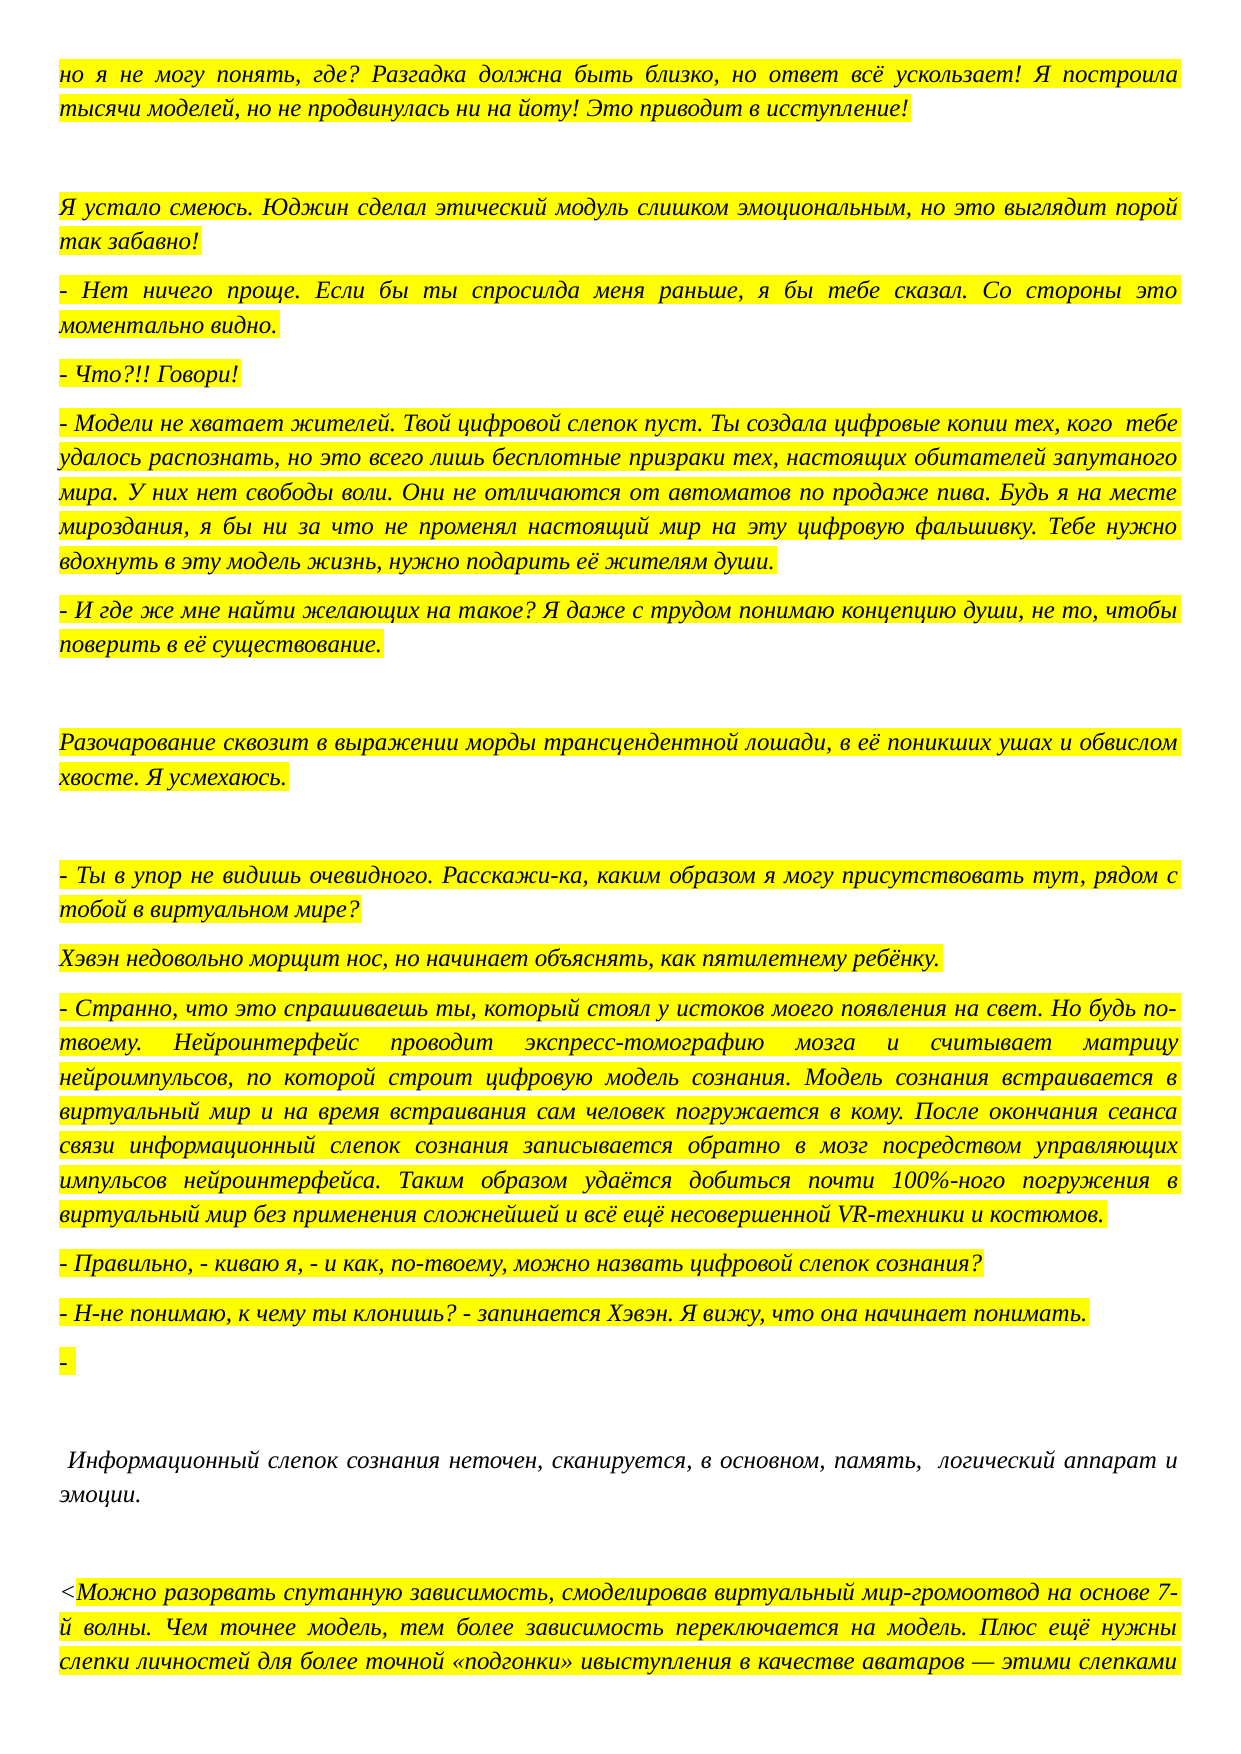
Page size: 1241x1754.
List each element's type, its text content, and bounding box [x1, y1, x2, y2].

text - Странно, что это спрашиваешь ты, который стоял у истоков моего появления на свет. Но будь по-твоему. Нейроинтерфейс проводит экспресс-томографию мозга и считывает матрицу нейроимпульсов, по которой строит цифровую модель сознания. Модель сознания встраивается в виртуальный мир и на время встраивания сам человек погружается в кому. После окончания сеанса связи информационный слепок сознания записывается обратно в мозг посредством управляющих импульсов нейроинтерфейса. Таким образом удаётся добиться почти 100%-ного погружения в виртуальный мир без применения сложнейшей и всё ещё несовершенной VR-техники и костюмов. [59, 993, 1181, 1228]
text <Можно разорвать спутанную зависимость, смоделировав виртуальный мир-громоотвод на основе 7-й волны. Чем точнее модель, тем более зависимость переключается на модель. Плюс ещё нужны слепки личностей для более точной «подгонки» ивыступления в качестве аватаров — этими слепками [59, 1577, 1181, 1675]
text - Нет ничего проще. Если бы ты спросилда меня раньше, я бы тебе сказал. Со стороны это моментально видно. [59, 275, 1181, 338]
text Информационный слепок сознания неточен, сканируется, в основном, память, логический аппарат и эмоции. [59, 1445, 1181, 1508]
text - [59, 1347, 1181, 1375]
text Разочарование сквозит в выражении морды трансцендентной лошади, в её поникших ушах и обвислом хвосте. Я усмехаюсь. [59, 727, 1181, 791]
text - Ты в упор не видишь очевидного. Расскажи-ка, каким образом я могу присутствовать тут, рядом с тобой в виртуальном мире? [59, 860, 1181, 923]
text - Правильно, - киваю я, - и как, по-твоему, можно назвать цифровой слепок сознания? [59, 1248, 1181, 1277]
text - Н-не понимаю, к чему ты клонишь? - запинается Хэвэн. Я вижу, что она начинает понимать. [59, 1298, 1181, 1326]
text - Модели не хватает жителей. Твой цифровой слепок пуст. Ты создала цифровые копии тех, кого тебе удалось распознать, но это всего лишь бесплотные призраки тех, настоящих обитателей запутаного мира. У них нет свободы воли. Они не отличаются от автоматов по продаже пива. Будь я на месте мироздания, я бы ни за что не променял настоящий мир на эту цифровую фальшивку. Тебе нужно вдохнуть в эту модель жизнь, нужно подарить её жителям души. [59, 408, 1181, 574]
text - Что?!! Говори! [59, 359, 1181, 387]
text Я устало смеюсь. Юджин сделал этический модуль слишком эмоциональным, но это выглядит порой так забавно! [59, 192, 1181, 255]
text - И где же мне найти желающих на такое? Я даже с трудом понимаю концепцию души, не то, чтобы поверить в её существование. [59, 595, 1181, 658]
text Хэвэн недовольно морщит нос, но начинает объяснять, как пятилетнему ребёнку. [59, 943, 1181, 972]
text но я не могу понять, где? Разгадка должна быть близко, но ответ всё ускользает! Я построила тысячи моделей, но не продвинулась ни на йоту! Это приводит в исступление! [59, 59, 1181, 122]
